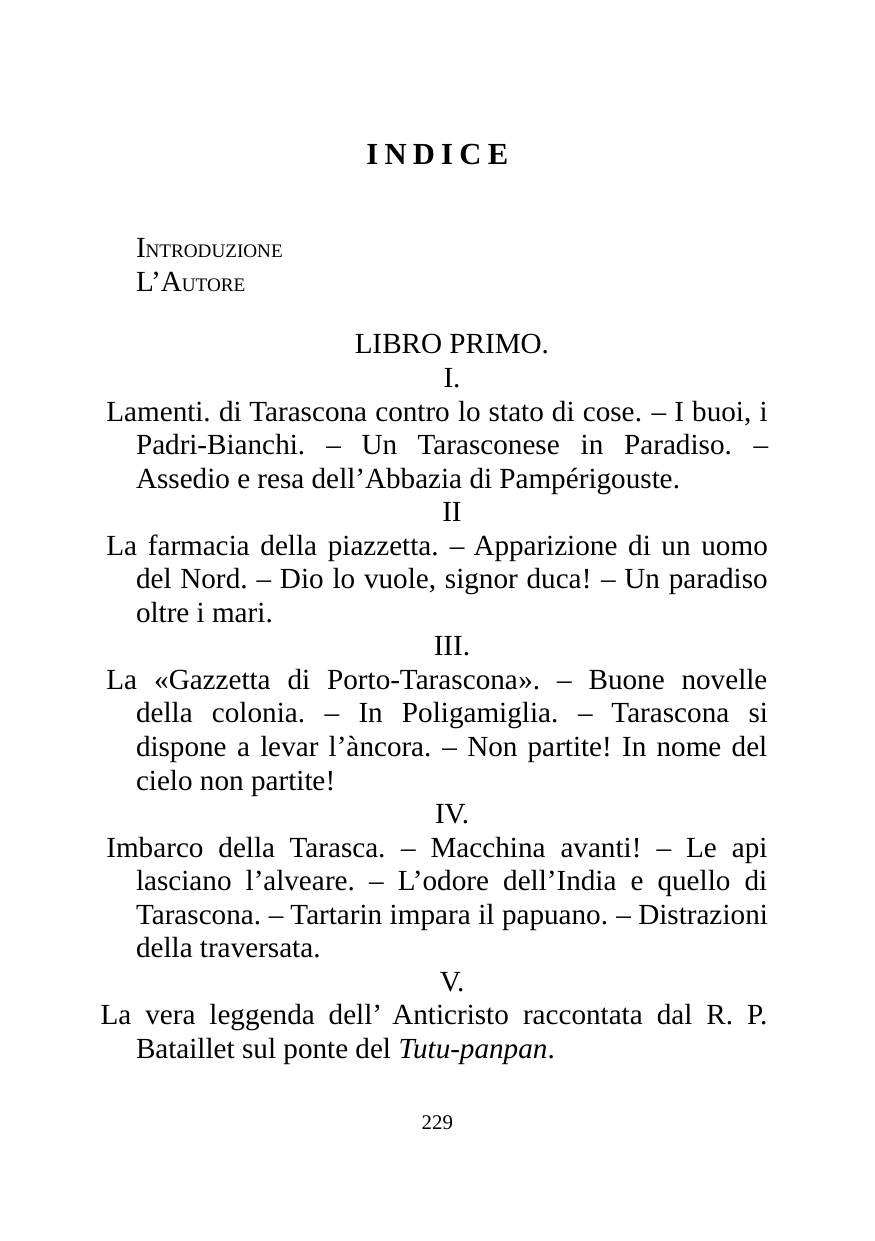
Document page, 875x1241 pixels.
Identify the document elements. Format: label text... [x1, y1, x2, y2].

text V. [106, 964, 768, 997]
text La «Gazzetta di Porto-Tarascona». – Buone novelle della colonia. – In Poligamiglia. – Tarascona si dispone a levar l’àncora. – Non partite! In nome del cielo non partite! [106, 662, 768, 796]
text IV. [106, 796, 768, 830]
text Introduzione [106, 230, 768, 264]
text La farmacia della piazzetta. – Apparizione di un uomo del Nord. – Dio lo vuole, signor duca! – Un paradiso oltre i mari. [106, 528, 768, 628]
text Imbarco della Tarasca. – Macchina avanti! – Le api lasciano l’alveare. – L’odore dell’India e quello di Tarascona. – Tartarin impara il papuano. – Distrazioni della traversata. [106, 830, 768, 964]
text III. [106, 628, 768, 662]
text La vera leggenda dell’ Anticristo raccontata dal R. P. Bataillet sul ponte del Tutu-panpan. [100, 997, 768, 1064]
text I. [106, 360, 768, 394]
text II [106, 494, 768, 528]
subtitle INDICE [106, 136, 768, 171]
text LIBRO PRIMO. [106, 327, 768, 360]
text Lamenti. di Tarascona contro lo stato di cose. – I buoi, i Padri-Bianchi. – Un Tarasconese in Paradiso. – Assedio e resa dell’Abbazia di Pampérigouste. [106, 394, 768, 494]
text L’Autore [106, 264, 768, 297]
